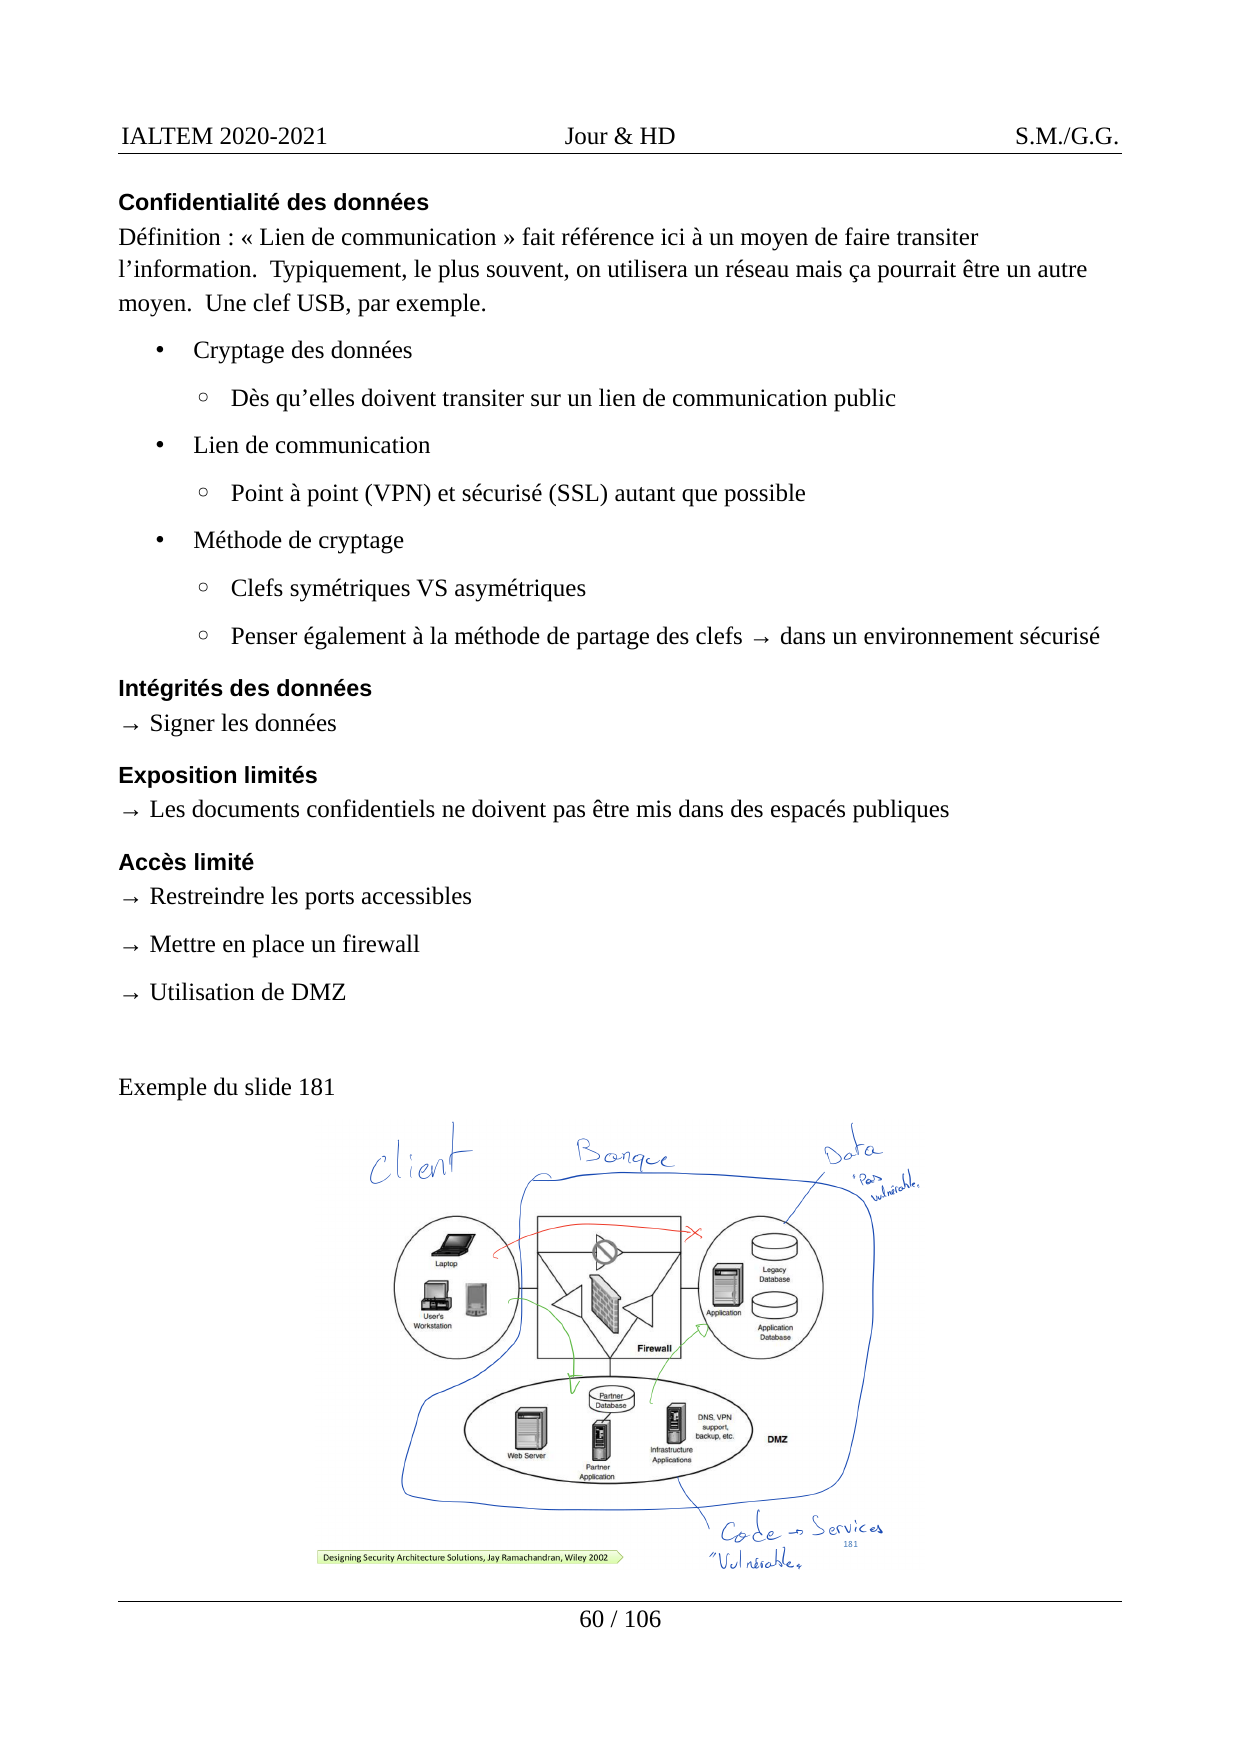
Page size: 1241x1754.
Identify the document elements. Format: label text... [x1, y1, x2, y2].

subtitle Accès limité [118, 848, 1122, 875]
picture [315, 1119, 926, 1570]
subtitle Confidentialité des données [118, 188, 1122, 215]
text Définition : « Lien de communication » fait référence ici à un moyen de faire transiter l’information. Typiquement, le plus souvent, on utilisera un réseau mais ça pourrait être un autre moyen. Une clef USB, par exemple. [118, 222, 1122, 316]
list Cryptage des données [156, 335, 1122, 364]
text Exemple du slide 181 [118, 1072, 1122, 1101]
subtitle Intégrités des données [118, 675, 1122, 701]
list Penser également à la méthode de partage des clefs → dans un environnement sécurisé [193, 621, 1122, 649]
text → Restreindre les ports accessibles [118, 881, 1122, 910]
list Dès qu’elles doivent transiter sur un lien de communication public [193, 383, 1122, 412]
subtitle Exposition limités [118, 762, 1122, 788]
list Méthode de cryptage [156, 526, 1122, 554]
list Clefs symétriques VS asymétriques [193, 573, 1122, 602]
text → Utilisation de DMZ [118, 977, 1122, 1005]
text → Les documents confidentiels ne doivent pas être mis dans des espacés publiques [118, 794, 1122, 823]
text → Signer les données [118, 708, 1122, 736]
list Lien de communication [156, 430, 1122, 459]
text → Mettre en place un firewall [118, 929, 1122, 958]
list Point à point (VPN) et sécurisé (SSL) autant que possible [193, 478, 1122, 507]
